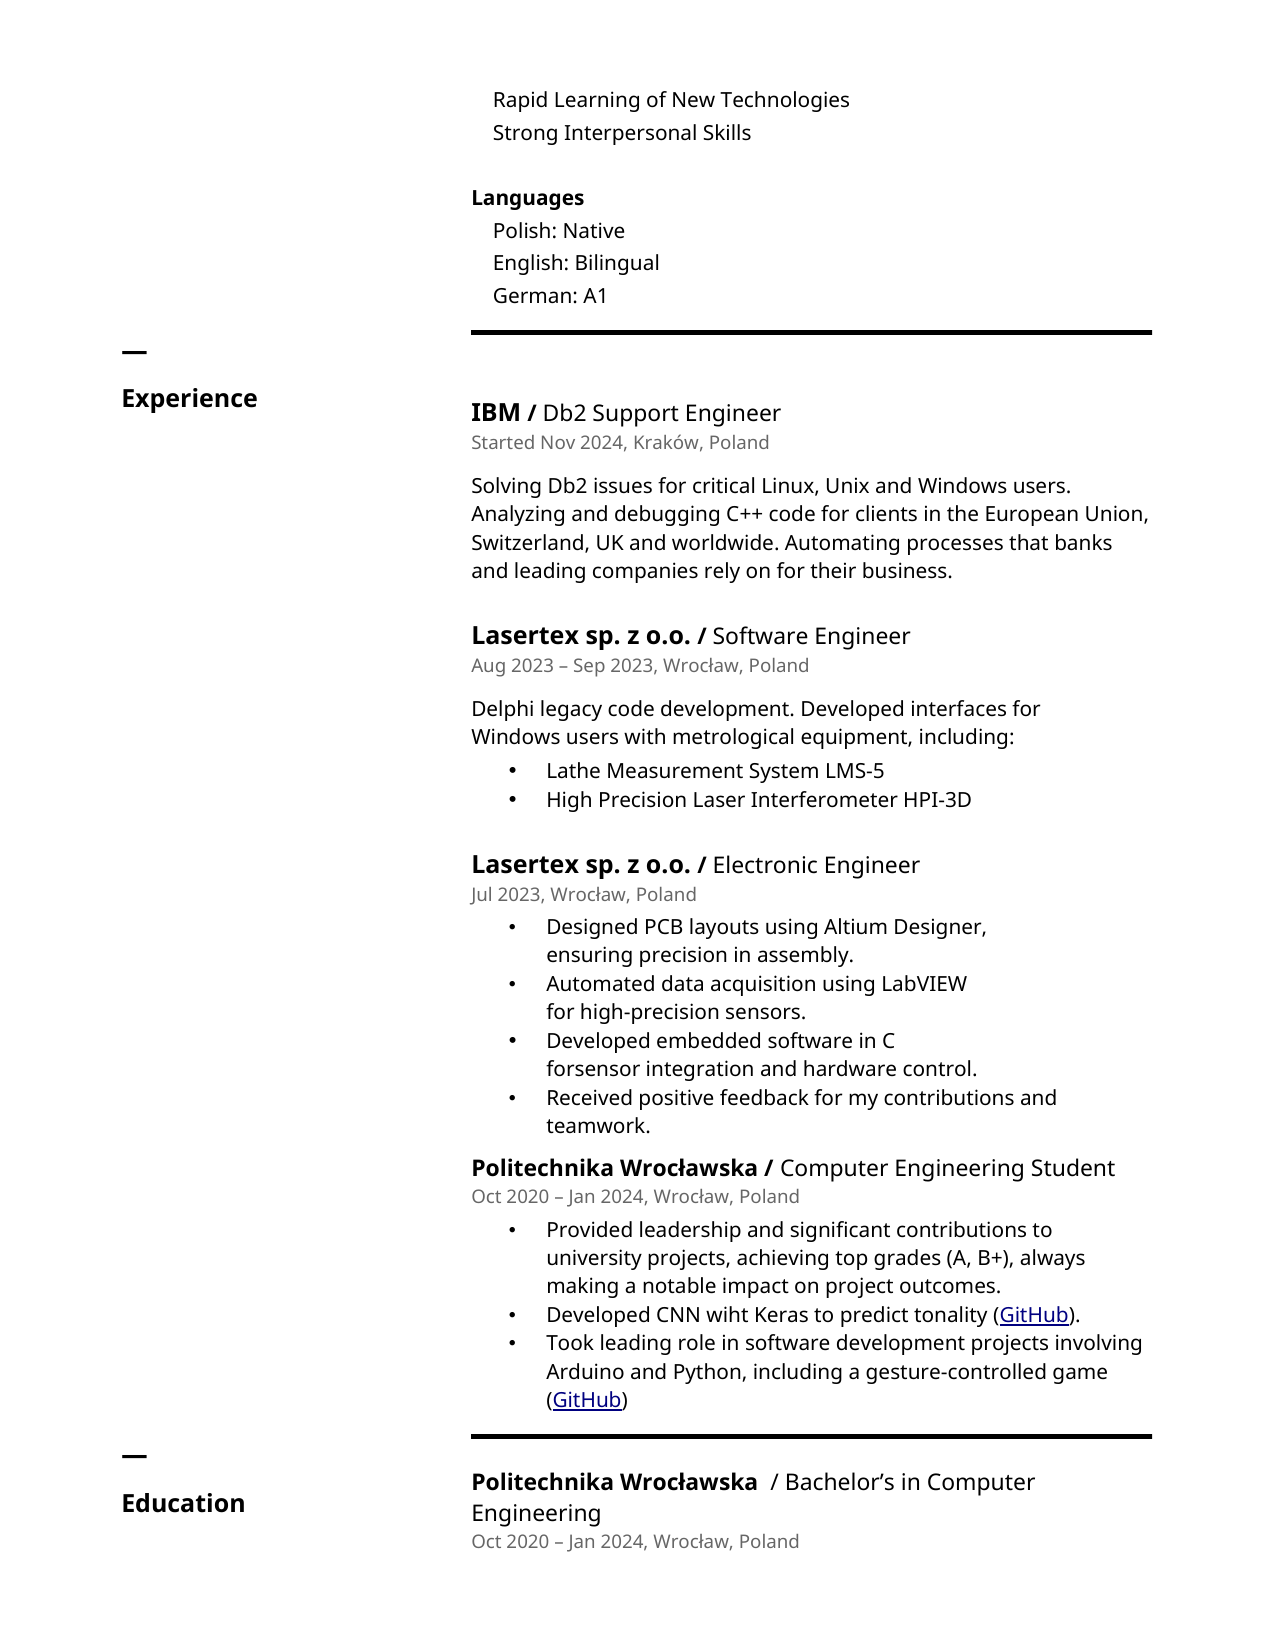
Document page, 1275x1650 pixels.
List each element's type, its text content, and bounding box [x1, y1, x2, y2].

table_cell IBM / Db2 Support Engineer Started Nov 2024, Kraków, Poland Solving Db2 issues for critical Linux, Unix and Windows users. Analyzing and debugging C++ code for clients in the European Union, Switzerland, UK and worldwide. Automating processes that banks and leading companies rely on for their business. Lasertex sp. z o.o. / Software Engineer Aug 2023 – Sep 2023, Wrocław, Poland Delphi legacy code development. Developed interfaces for Windows users with metrological equipment, including: Lathe Measurement System LMS-5 High Precision Laser Interferometer HPI-3D Lasertex sp. z o.o. / Electronic Engineer Jul 2023, Wrocław, Poland Designed PCB layouts using Altium Designer, ensuring precision in assembly. Automated data acquisition using LabVIEW for high-precision sensors. Developed embedded software in C forsensor integration and hardware control. Received positive feedback for my contributions and teamwork. Politechnika Wrocławska / Computer Engineering Student Oct 2020 – Jan 2024, Wrocław, Poland Provided leadership and significant contributions to university projects, achieving top grades (A, B+), always making a notable impact on project outcomes. Developed CNN wiht Keras to predict tonality (GitHub). Took leading role in software development projects involving Arduino and Python, including a gesture-controlled game (GitHub) [461, 320, 1162, 1424]
table_cell ㅡ Education [114, 1424, 461, 1575]
table_cell [114, 75, 461, 320]
picture [471, 330, 1153, 335]
table_cell ㅡ Experience [114, 320, 461, 1424]
table_cell Rapid Learning of New Technologies Strong Interpersonal Skills Languages Polish: Native English: Bilingual German: A1 [461, 75, 1162, 320]
picture [471, 1434, 1153, 1439]
table_cell Politechnika Wrocławska / Bachelor’s in Computer Engineering Oct 2020 – Jan 2024, Wrocław, Poland [461, 1424, 1162, 1575]
